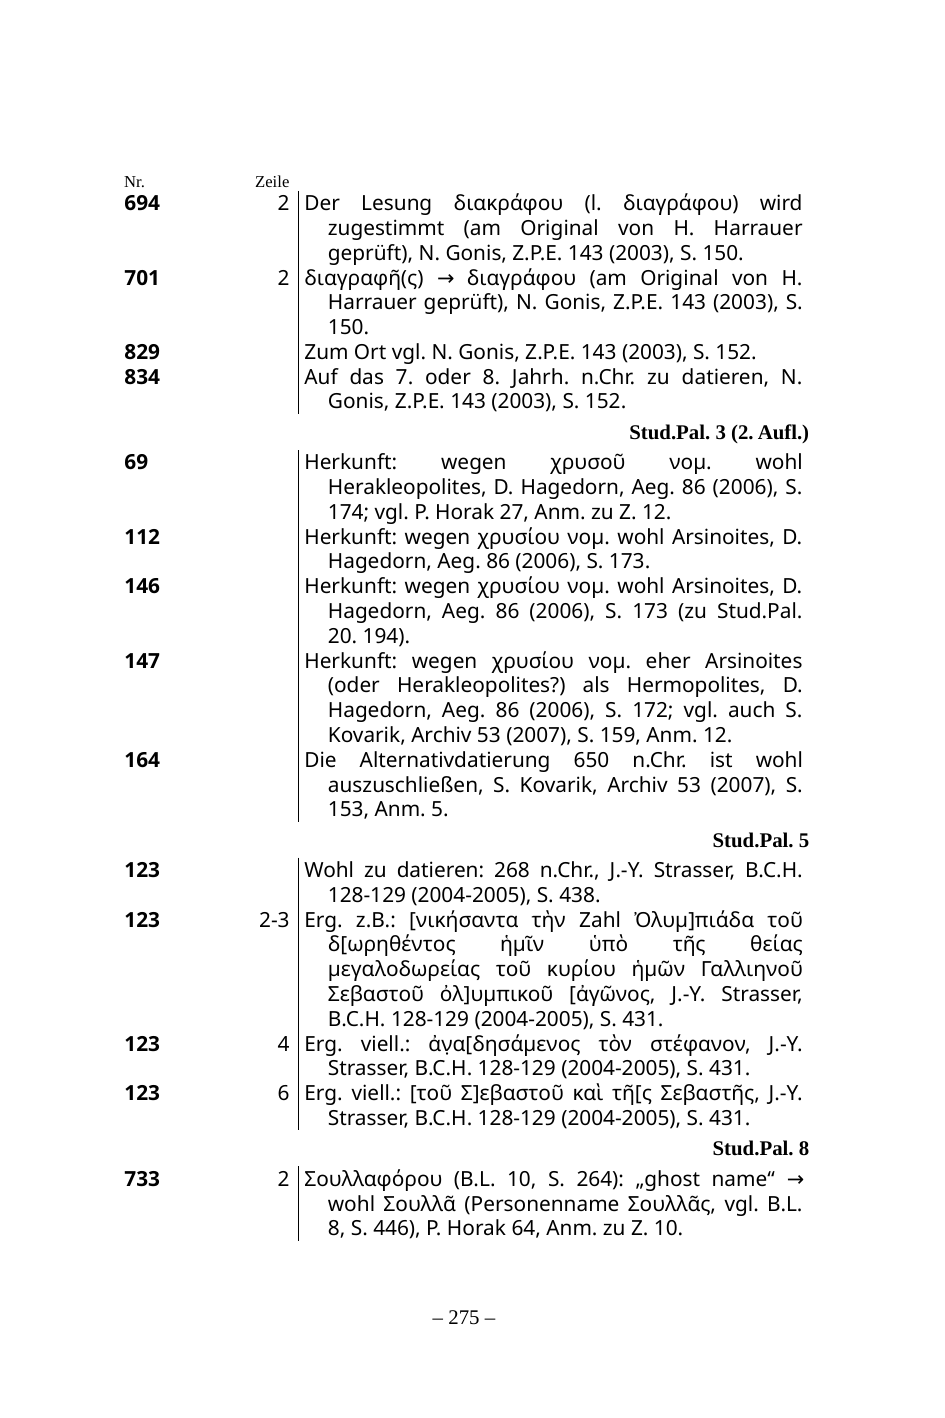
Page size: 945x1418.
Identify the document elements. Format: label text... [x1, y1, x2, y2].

table_cell Herkunft: wegen χρυσίου νομ. eher Arsinoites (oder Herakleopolites?) als Hermopolites, D. Hagedorn, Aeg. 86 (2006), S. 172; vgl. auch S. Kovarik, Archiv 53 (2007), S. 159, Anm. 12. [299, 648, 809, 747]
table_cell 123 [118, 1031, 207, 1081]
table_cell Herkunft: wegen χρυσίου νομ. wohl Arsinoites, D. Hagedorn, Aeg. 86 (2006), S. 173. [299, 524, 809, 574]
subtitle Stud.Pal. 3 (2. Aufl.) [118, 420, 809, 444]
table_cell διαγραφῆ(ς) → διαγράφου (am Original von H. Harrauer geprüft), N. Gonis, Z.P.E. 143 (2003), S. 150. [299, 265, 809, 339]
table_cell Zum Ort vgl. N. Gonis, Z.P.E. 143 (2003), S. 152. [299, 340, 809, 364]
table_cell 4 [207, 1031, 298, 1081]
table_cell 147 [118, 648, 207, 747]
table_cell [207, 364, 298, 414]
table_header [207, 450, 298, 524]
table_header Herkunft: wegen χρυσοῦ νομ. wohl Herakleopolites, D. Hagedorn, Aeg. 86 (2006), S. 174; vgl. P. Horak 27, Anm. zu Z. 12. [299, 450, 809, 524]
table_cell 6 [207, 1081, 298, 1130]
subtitle Stud.Pal. 8 [118, 1136, 809, 1160]
table_cell 123 [118, 1081, 207, 1130]
table_header Wohl zu datieren: 268 n.Chr., J.-Y. Strasser, B.C.H. 128-129 (2004-2005), S. 438. [299, 858, 809, 907]
table_cell [207, 748, 298, 822]
table_header [207, 858, 298, 907]
table_cell 2 [207, 265, 298, 339]
table_cell [207, 524, 298, 574]
table_cell [207, 648, 298, 747]
table_cell Erg. z.B.: [νικήσαντα τὴν Zahl Ὀλυμ]πιάδα τοῦ δ[ωρηθέντος ἡμῖν ὑπὸ τῆς θείας μεγαλοδωρείας τοῦ κυρίου ἡμῶν Γαλλιηνοῦ Σεβαστοῦ ὀλ]υμπικοῦ [ἀγῶνος, J.-Y. Strasser, B.C.H. 128-129 (2004-2005), S. 431. [299, 907, 809, 1031]
table_cell Herkunft: wegen χρυσίου νομ. wohl Arsinoites, D. Hagedorn, Aeg. 86 (2006), S. 173 (zu Stud.Pal. 20. 194). [299, 574, 809, 648]
table_cell Auf das 7. oder 8. Jahrh. n.Chr. zu datieren, N. Gonis, Z.P.E. 143 (2003), S. 152. [299, 364, 809, 414]
table_cell Die Alternativdatierung 650 n.Chr. ist wohl auszuschließen, S. Kovarik, Archiv 53 (2007), S. 153, Anm. 5. [299, 748, 809, 822]
table_cell Der Lesung διακράφου (l. διαγράφου) wird zugestimmt (am Original von H. Harrauer geprüft), N. Gonis, Z.P.E. 143 (2003), S. 150. [299, 191, 809, 265]
table_header 123 [118, 858, 207, 907]
table_cell 2 [207, 191, 298, 265]
table_cell 123 [118, 907, 207, 1031]
table_cell Erg. viell.: ἀν̣α[δησάμενος τὸν στέφανον, J.-Y. Strasser, B.C.H. 128-129 (2004-2005), S. 431. [299, 1031, 809, 1081]
table_header Σουλλαφόρου (B.L. 10, S. 264): „ghost name“ → wohl Σουλλᾶ (Personenname Σουλλᾶς, vgl. B.L. 8, S. 446), P. Horak 64, Anm. zu Z. 10. [299, 1166, 809, 1241]
table_header 69 [118, 450, 207, 524]
table_cell 694 [118, 191, 207, 265]
table_cell 834 [118, 364, 207, 414]
table_cell [207, 574, 298, 648]
table_header 2 [207, 1166, 298, 1241]
table_header 733 [118, 1166, 207, 1241]
table_cell 2-3 [207, 907, 298, 1031]
table_cell 829 [118, 340, 207, 364]
table_cell 146 [118, 574, 207, 648]
table_cell 701 [118, 265, 207, 339]
table_cell [207, 340, 298, 364]
subtitle Stud.Pal. 5 [118, 828, 809, 852]
table_cell 112 [118, 524, 207, 574]
table_cell 164 [118, 748, 207, 822]
table_cell Erg. viell.: [τοῦ Σ]εβαστοῦ καὶ τῆ[ς Σεβαστῆς, J.-Y. Strasser, B.C.H. 128-129 (2004-2005), S. 431. [299, 1081, 809, 1130]
